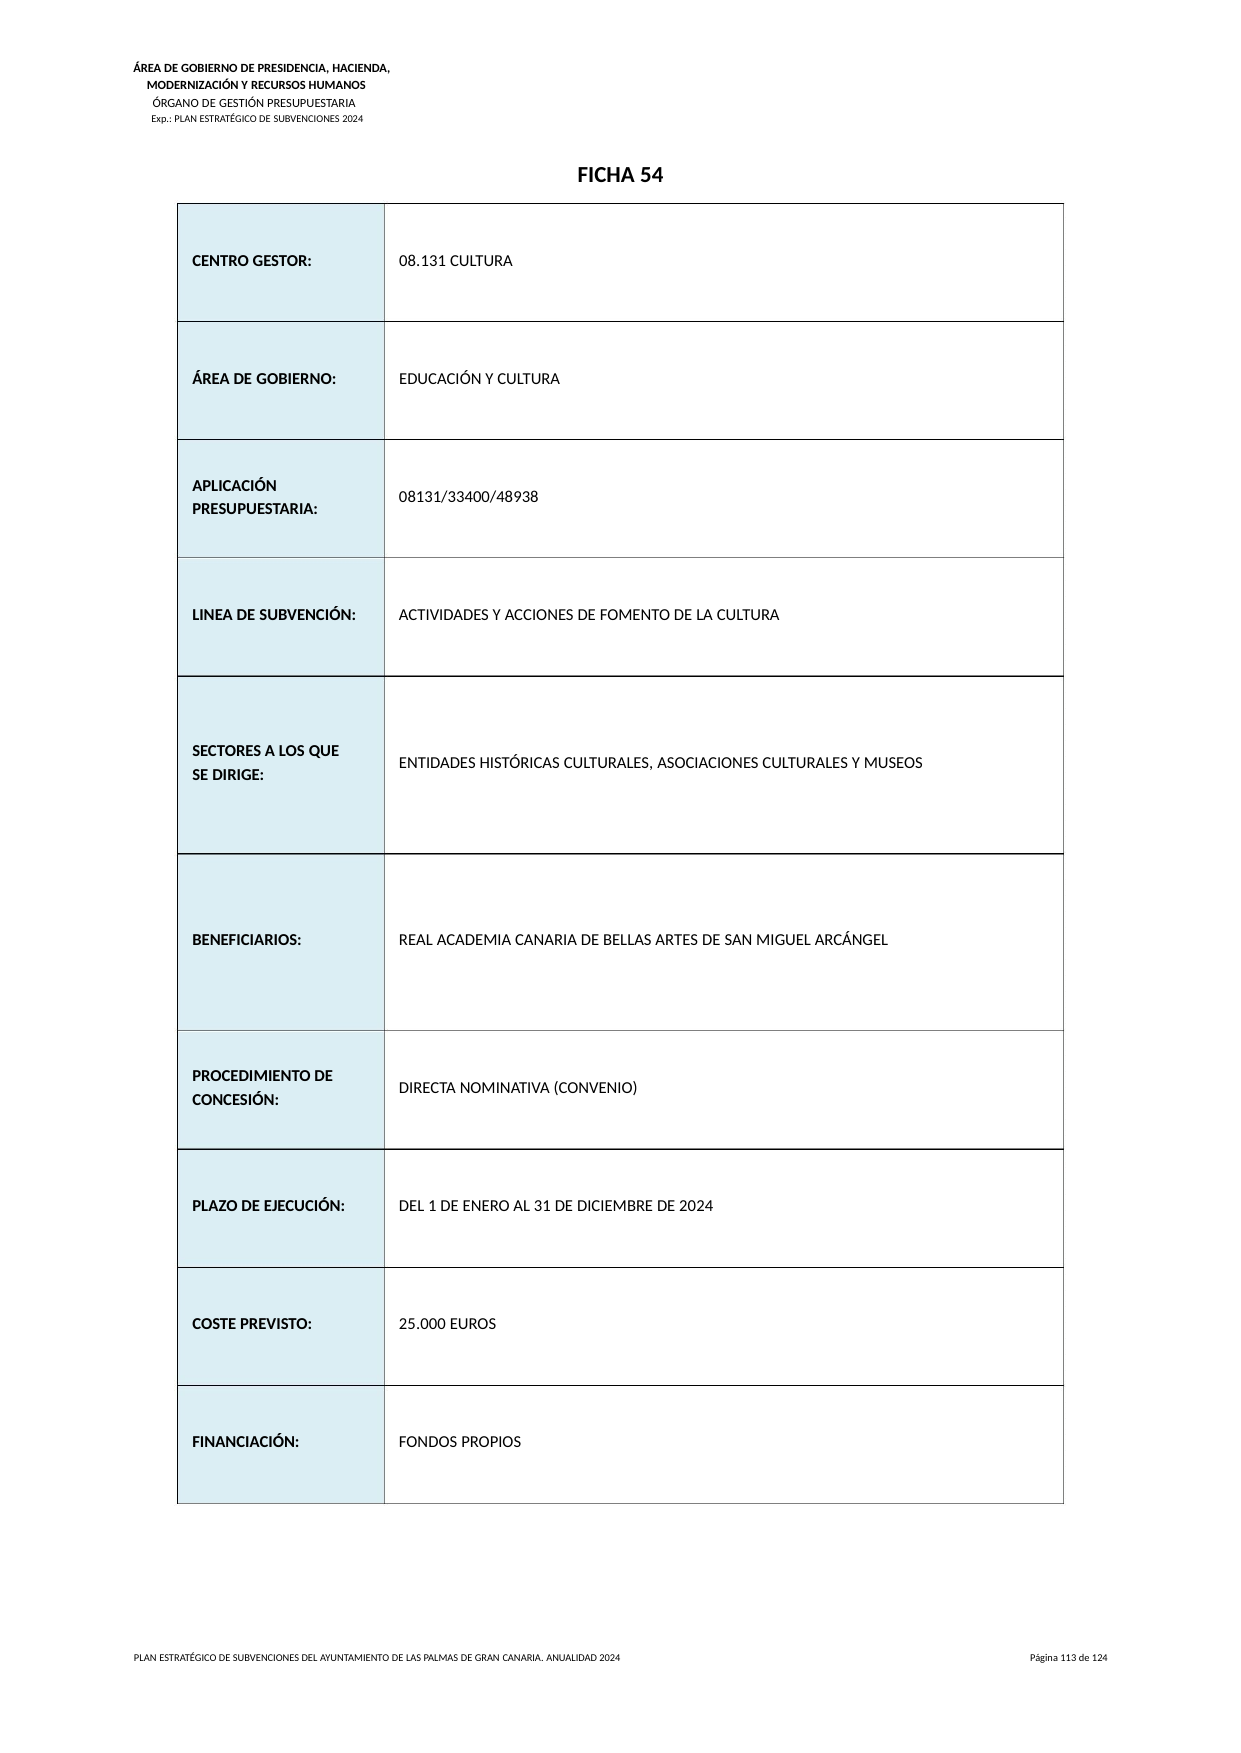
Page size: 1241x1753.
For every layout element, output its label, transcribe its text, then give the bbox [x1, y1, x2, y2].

text LINEA DE SUBVENCIÓN: [192, 604, 381, 625]
text SECTORES A LOS QUE [192, 741, 365, 761]
text ÁREA DE GOBIERNO DE PRESIDENCIA, HACIENDA, [133, 60, 415, 75]
text CONCESIÓN: [192, 1089, 359, 1109]
text COSTE PREVISTO: [192, 1313, 370, 1334]
text Exp.: PLAN ESTRATÉGICO DE SUBVENCIONES 2024 [151, 112, 415, 125]
text 25.000 EUROS [399, 1313, 738, 1334]
text FINANCIACIÓN: [192, 1431, 370, 1452]
text SE DIRIGE: [192, 764, 365, 784]
text CENTRO GESTOR: [192, 250, 338, 271]
text EDUCACIÓN Y CULTURA [399, 368, 586, 389]
text PROCEDIMIENTO DE [192, 1065, 359, 1086]
text 0 [399, 486, 407, 507]
text Página 113 de 124 [1030, 1652, 1123, 1664]
text PRESUPUESTARIA: [192, 498, 345, 518]
text MODERNIZACIÓN Y RECURSOS HUMANOS [147, 77, 415, 93]
text BENEFICIARIOS: [192, 929, 327, 950]
text ENTIDADES HISTÓRICAS CULTURALES, ASOCIACIONES CULTURALES Y MUSEOS [399, 752, 952, 773]
text APLICACIÓN [192, 475, 345, 495]
text FONDOS PROPIOS [399, 1431, 546, 1452]
text REAL ACADEMIA CANARIA DE BELLAS ARTES DE SAN MIGUEL ARCÁNGEL [399, 929, 913, 950]
text PLAN ESTRATÉGICO DE SUBVENCIONES DEL AYUNTAMIENTO DE LAS PALMAS DE GRAN CANARIA. ANUALIDAD 2024 [134, 1652, 648, 1664]
text FICHA 54 [577, 160, 688, 188]
picture [174, 200, 1066, 1506]
text ÓRGANO DE GESTIÓN PRESUPUESTARIA [152, 95, 415, 110]
text 8131/33400/48938 [407, 486, 564, 507]
text PLAZO DE EJECUCIÓN: [192, 1195, 370, 1216]
text ACTIVIDADES Y ACCIONES DE FOMENTO DE LA CULTURA [399, 604, 807, 625]
text DIRECTA NOMINATIVA (CONVENIO) [399, 1077, 738, 1097]
text DEL 1 DE ENERO AL 31 DE DICIEMBRE DE 2024 [399, 1195, 738, 1216]
text 08.131 CULTURA [399, 250, 538, 271]
text ÁREA DE GOBIERNO: [192, 368, 361, 389]
